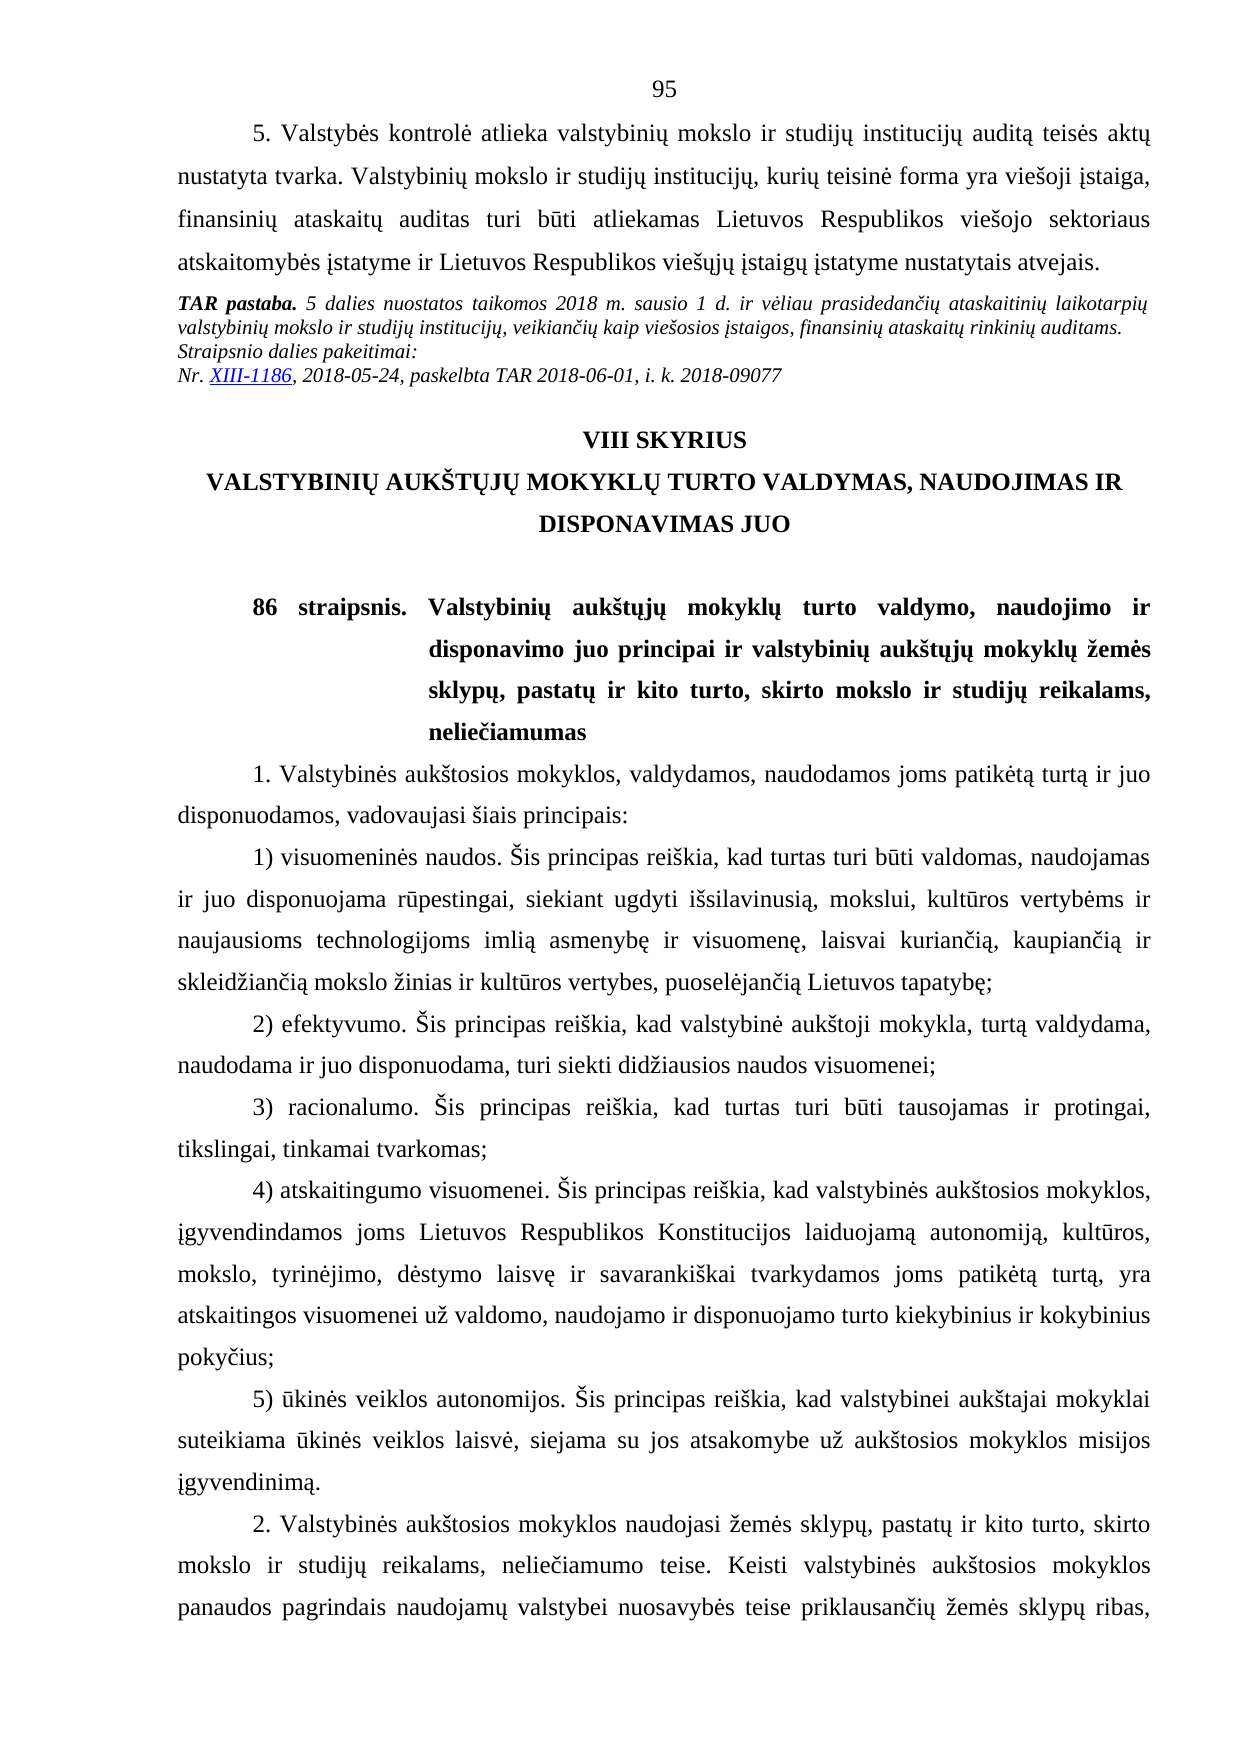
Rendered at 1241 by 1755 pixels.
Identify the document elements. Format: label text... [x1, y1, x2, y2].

text VIII SKYRIUS [177, 416, 1152, 457]
text 1) visuomeninės naudos. Šis principas reiškia, kad turtas turi būti valdomas, naudojamas ir juo disponuojama rūpestingai, siekiant ugdyti išsilavinusią, mokslui, kultūros vertybėms ir naujausioms technologijoms imlią asmenybę ir visuomenę, laisvai kuriančią, kaupiančią ir skleidžiančią mokslo žinias ir kultūros vertybes, puoselėjančią Lietuvos tapatybę; [177, 832, 1152, 999]
text 5. Valstybės kontrolė atlieka valstybinių mokslo ir studijų institucijų auditą teisės aktų nustatyta tvarka. Valstybinių mokslo ir studijų institucijų, kurių teisinė forma yra viešoji įstaiga, finansinių ataskaitų auditas turi būti atliekamas Lietuvos Respublikos viešojo sektoriaus atskaitomybės įstatyme ir Lietuvos Respublikos viešųjų įstaigų įstatyme nustatytais atvejais. [177, 118, 1152, 276]
text 1. Valstybinės aukštosios mokyklos, valdydamos, naudodamos joms patikėtą turtą ir juo disponuodamos, vadovaujasi šiais principais: [177, 749, 1152, 832]
text Straipsnio dalies pakeitimai: [177, 339, 1152, 363]
text 2) efektyvumo. Šis principas reiškia, kad valstybinė aukštoji mokykla, turtą valdydama, naudodama ir juo disponuodama, turi siekti didžiausios naudos visuomenei; [177, 999, 1152, 1082]
text 2. Valstybinės aukštosios mokyklos naudojasi žemės sklypų, pastatų ir kito turto, skirto mokslo ir studijų reikalams, neliečiamumo teise. Keisti valstybinės aukštosios mokyklos panaudos pagrindais naudojamų valstybei nuosavybės teise priklausančių žemės sklypų ribas, [177, 1499, 1152, 1624]
text 3) racionalumo. Šis principas reiškia, kad turtas turi būti tausojamas ir protingai, tikslingai, tinkamai tvarkomas; [177, 1082, 1152, 1166]
text TAR pastaba. 5 dalies nuostatos taikomos 2018 m. sausio 1 d. ir vėliau prasidedančių ataskaitinių laikotarpių valstybinių mokslo ir studijų institucijų, veikiančių kaip viešosios įstaigos, finansinių ataskaitų rinkinių auditams. [177, 291, 1152, 339]
text 5) ūkinės veiklos autonomijos. Šis principas reiškia, kad valstybinei aukštajai mokyklai suteikiama ūkinės veiklos laisvė, siejama su jos atsakomybe už aukštosios mokyklos misijos įgyvendinimą. [177, 1374, 1152, 1499]
text Nr. XIII-1186, 2018-05-24, paskelbta TAR 2018-06-01, i. k. 2018-09077 [177, 363, 1152, 387]
text 4) atskaitingumo visuomenei. Šis principas reiškia, kad valstybinės aukštosios mokyklos, įgyvendindamos joms Lietuvos Respublikos Konstitucijos laiduojamą autonomiją, kultūros, mokslo, tyrinėjimo, dėstymo laisvę ir savarankiškai tvarkydamos joms patikėtą turtą, yra atskaitingos visuomenei už valdomo, naudojamo ir disponuojamo turto kiekybinius ir kokybinius pokyčius; [177, 1166, 1152, 1374]
text VALSTYBINIŲ AUKŠTŲJŲ MOKYKLŲ TURTO VALDYMAS, NAUDOJIMAS IR DISPONAVIMAS JUO [177, 457, 1152, 541]
text 86 straipsnis. Valstybinių aukštųjų mokyklų turto valdymo, naudojimo ir disponavimo juo principai ir valstybinių aukštųjų mokyklų žemės sklypų, pastatų ir kito turto, skirto mokslo ir studijų reikalams, neliečiamumas [252, 582, 1152, 749]
